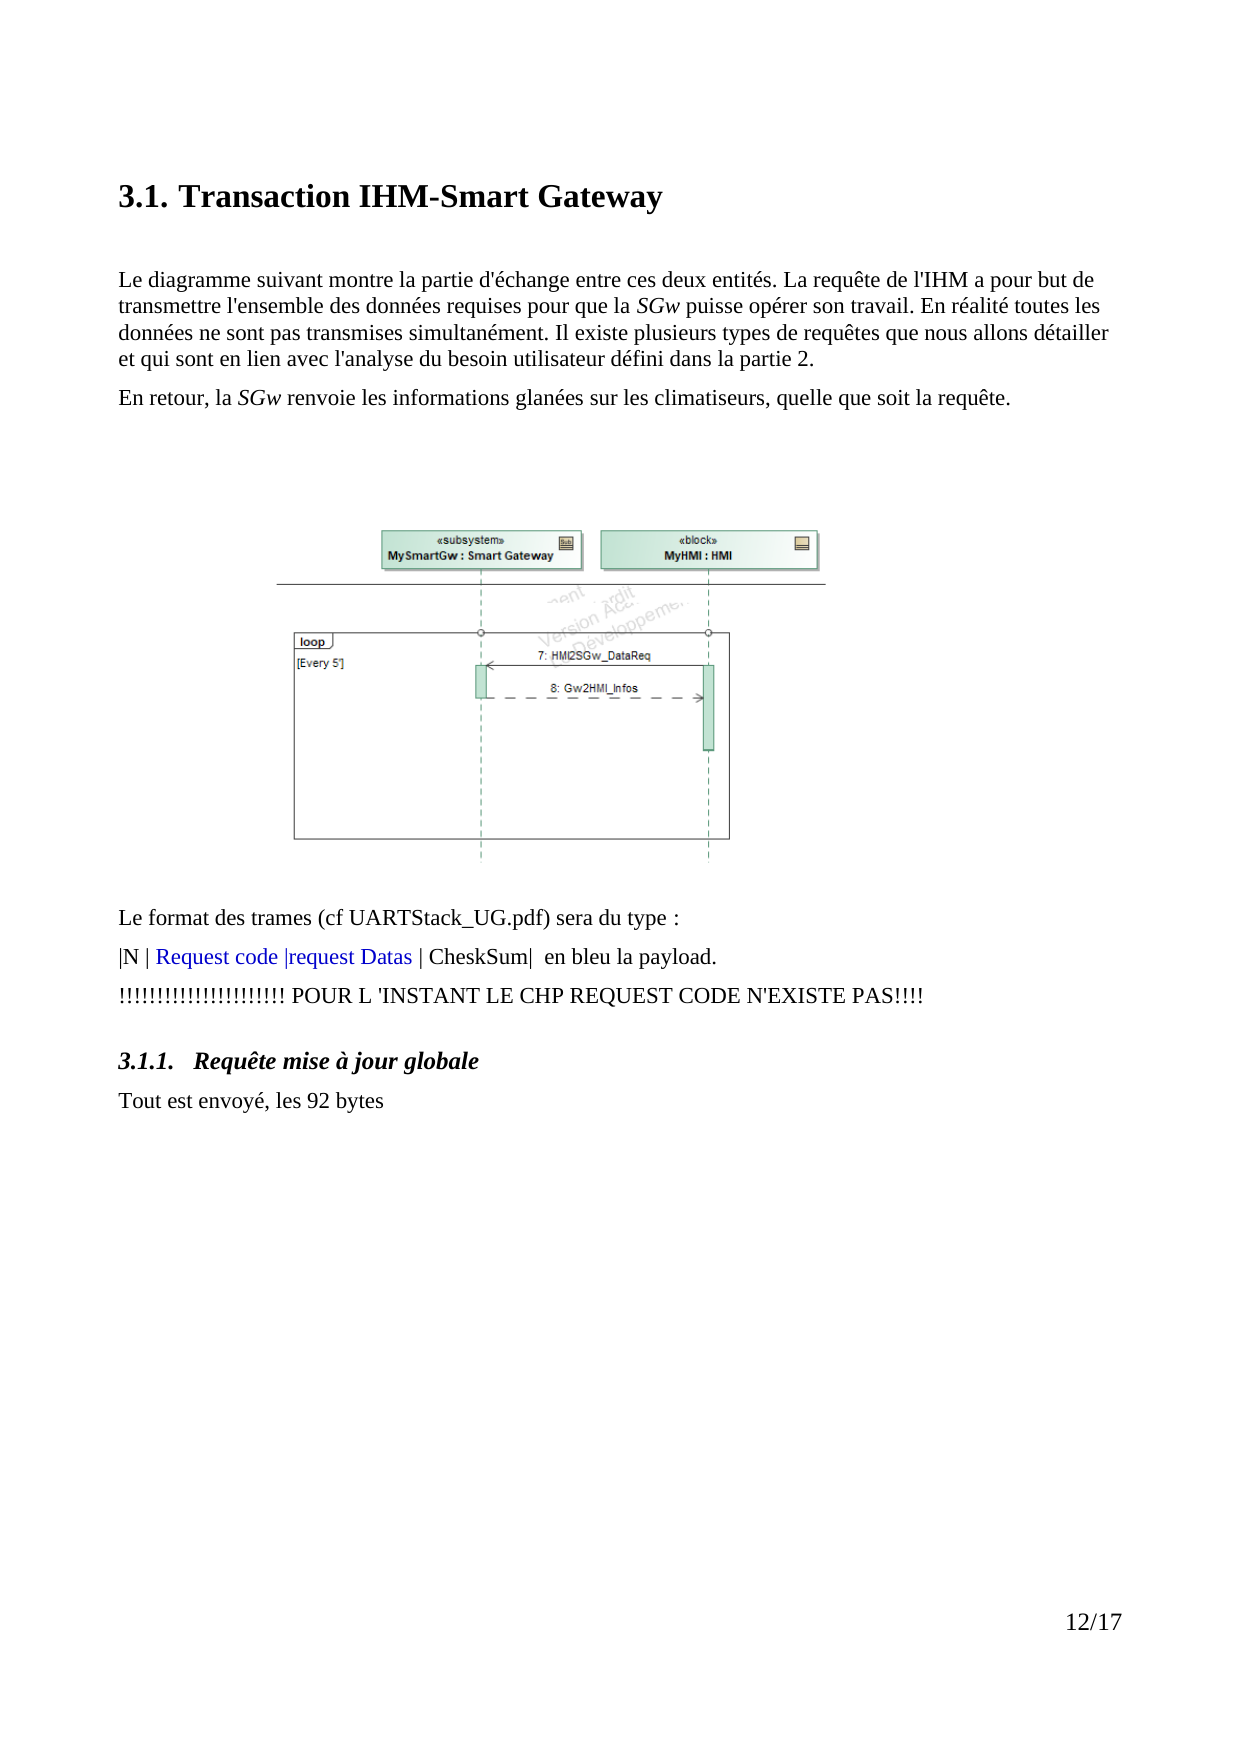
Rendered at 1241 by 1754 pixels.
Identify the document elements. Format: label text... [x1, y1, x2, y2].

text Le diagramme suivant montre la partie d'échange entre ces deux entités. La requête de l'IHM a pour but de transmettre l'ensemble des données requises pour que la SGw puisse opérer son travail. En réalité toutes les données ne sont pas transmises simultanément. Il existe plusieurs types de requêtes que nous allons détailler et qui sont en lien avec l'analyse du besoin utilisateur défini dans la partie 2. [118, 266, 1122, 371]
text En retour, la SGw renvoie les informations glanées sur les climatiseurs, quelle que soit la requête. [118, 384, 1122, 410]
subtitle Transaction IHM-Smart Gateway [118, 176, 1122, 215]
text Tout est envoyé, les 92 bytes [118, 1087, 1122, 1113]
text !!!!!!!!!!!!!!!!!!!!!! POUR L 'INSTANT LE CHP REQUEST CODE N'EXISTE PAS!!!! [118, 982, 1122, 1008]
subtitle Requête mise à jour globale [118, 1046, 1122, 1074]
text |N | Request code |request Datas | CheskSum| en bleu la payload. [118, 943, 1122, 969]
text Le format des trames (cf UARTStack_UG.pdf) sera du type : [118, 904, 1122, 931]
